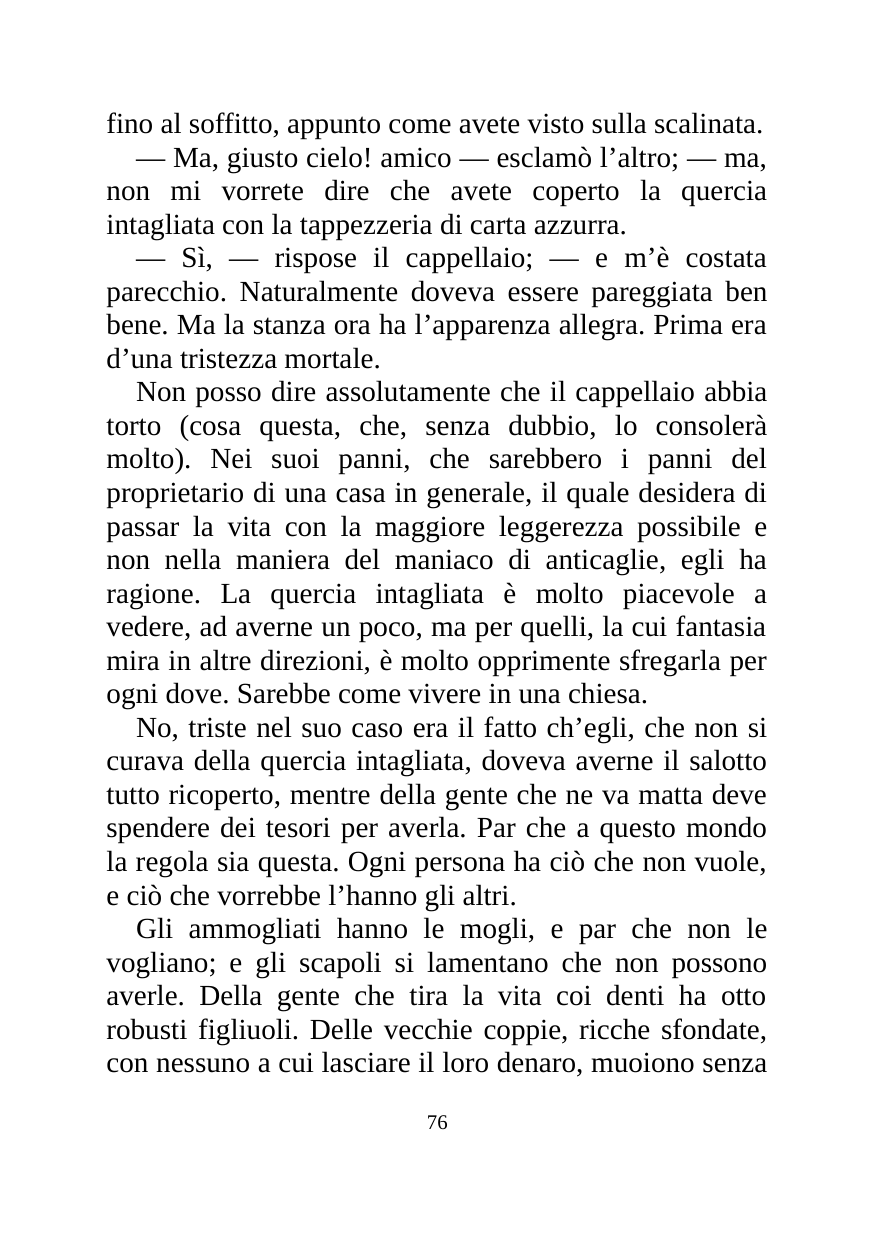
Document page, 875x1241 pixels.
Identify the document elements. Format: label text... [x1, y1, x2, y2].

text — Ma, giusto cielo! amico — esclamò l’altro; — ma, non mi vorrete dire che avete coperto la quercia intagliata con la tappezzeria di carta azzurra. [106, 140, 768, 240]
text — Sì, — rispose il cappellaio; — e m’è costata parecchio. Naturalmente doveva essere pareggiata ben bene. Ma la stanza ora ha l’apparenza allegra. Prima era d’una tristezza mortale. [106, 240, 768, 374]
text Non posso dire assolutamente che il cappellaio abbia torto (cosa questa, che, senza dubbio, lo consolerà molto). Nei suoi panni, che sarebbero i panni del proprietario di una casa in generale, il quale desidera di passar la vita con la maggiore leggerezza possibile e non nella maniera del maniaco di anticaglie, egli ha ragione. La quercia intagliata è molto piacevole a vedere, ad averne un poco, ma per quelli, la cui fantasia mira in altre direzioni, è molto opprimente sfregarla per ogni dove. Sarebbe come vivere in una chiesa. [106, 374, 768, 710]
text Gli ammogliati hanno le mogli, e par che non le vogliano; e gli scapoli si lamentano che non possono averle. Della gente che tira la vita coi denti ha otto robusti figliuoli. Delle vecchie coppie, ricche sfondate, con nessuno a cui lasciare il loro denaro, muoiono senza [106, 911, 768, 1079]
text fino al soffitto, appunto come avete visto sulla scalinata. [106, 106, 768, 140]
text No, triste nel suo caso era il fatto ch’egli, che non si curava della quercia intagliata, doveva averne il salotto tutto ricoperto, mentre della gente che ne va matta deve spendere dei tesori per averla. Par che a questo mondo la regola sia questa. Ogni persona ha ciò che non vuole, e ciò che vorrebbe l’hanno gli altri. [106, 710, 768, 911]
